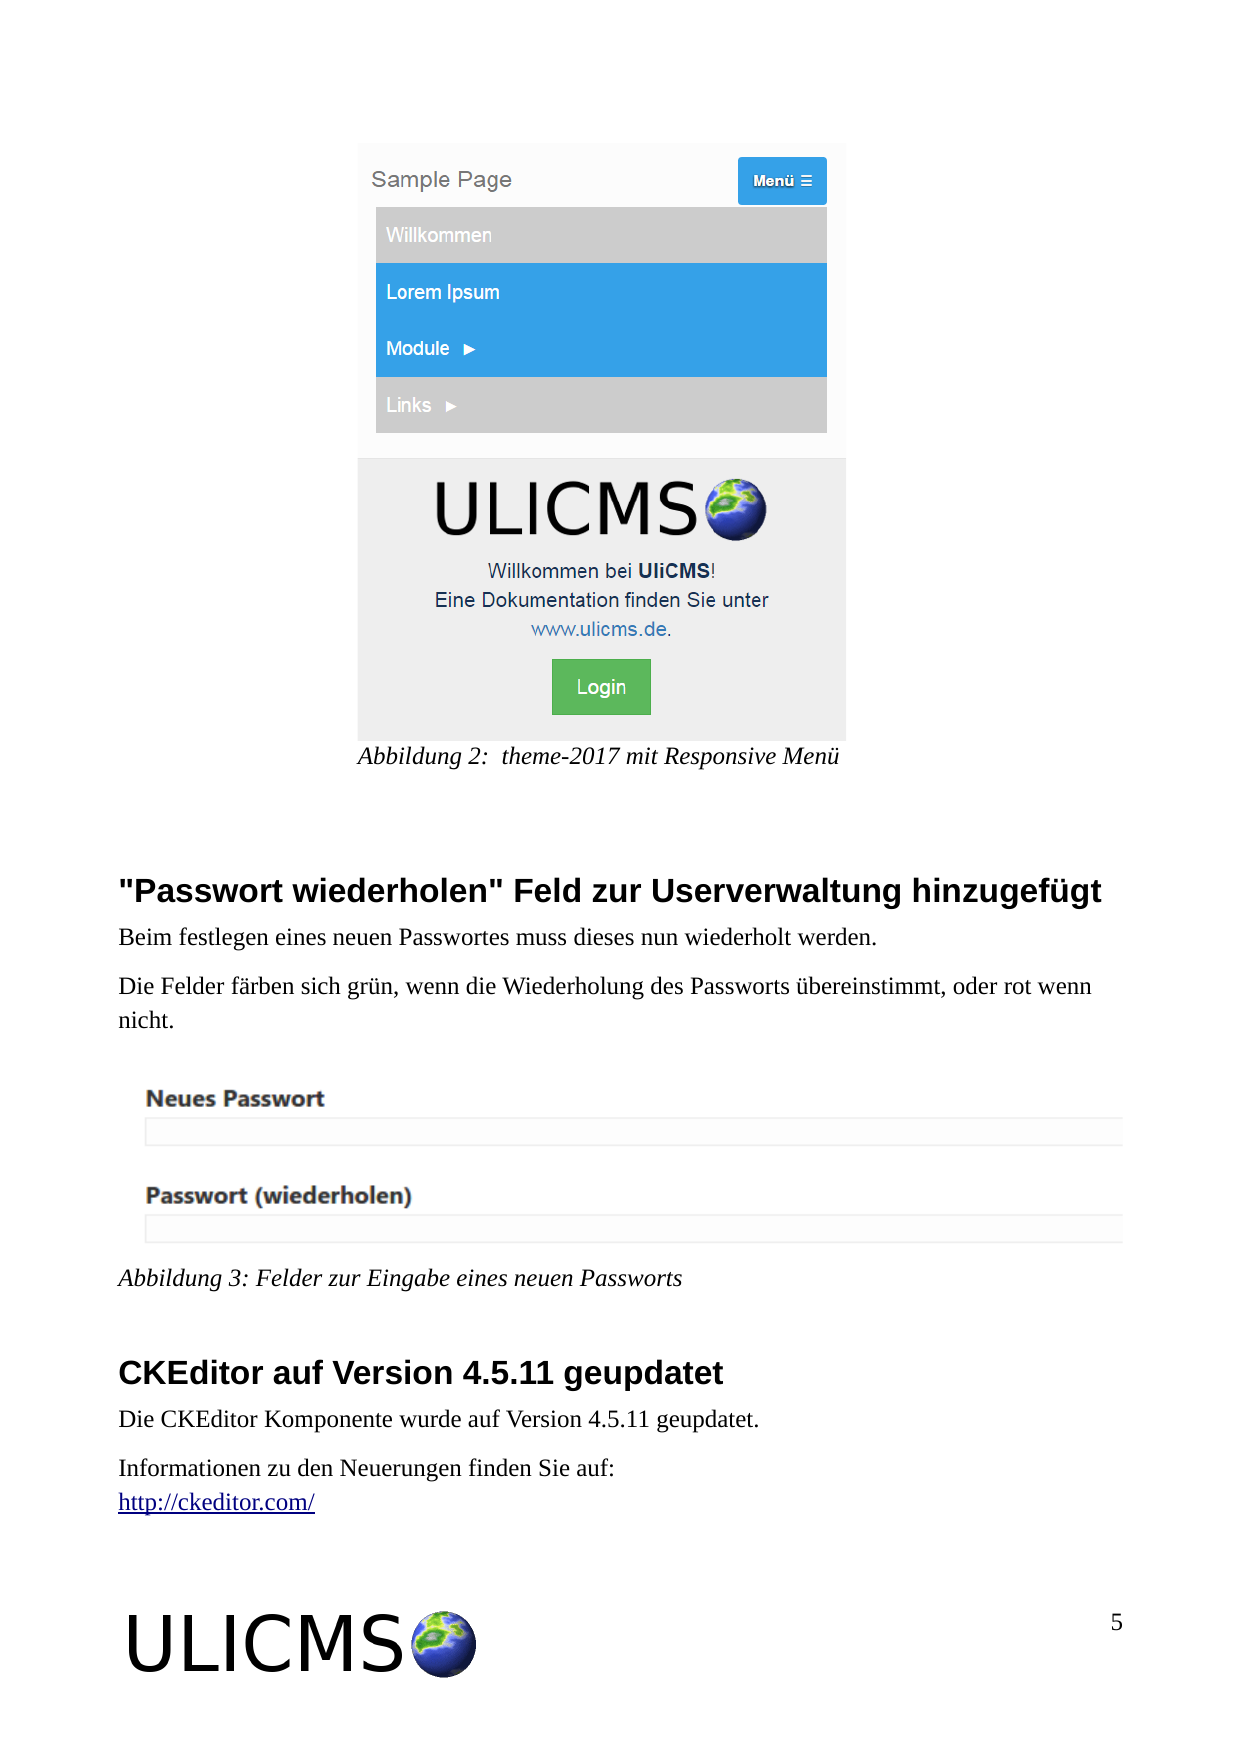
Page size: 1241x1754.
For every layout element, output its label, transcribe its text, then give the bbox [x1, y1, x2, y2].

text Beim festlegen eines neuen Passwortes muss dieses nun wiederholt werden. [118, 922, 1123, 951]
picture [357, 143, 847, 741]
text Informationen zu den Neuerungen finden Sie auf: http://ckeditor.com/ [118, 1453, 1123, 1516]
subtitle CKEditor auf Version 4.5.11 geupdatet [118, 1353, 1123, 1391]
text Abbildung 3: Felder zur Eingabe eines neuen Passworts [118, 1263, 1123, 1292]
picture [118, 1067, 1123, 1263]
text Die Felder färben sich grün, wenn die Wiederholung des Passworts übereinstimmt, oder rot wenn nicht. [118, 971, 1123, 1034]
text Die CKEditor Komponente wurde auf Version 4.5.11 geupdatet. [118, 1404, 1123, 1433]
text Abbildung 2: theme-2017 mit Responsive Menü [358, 741, 846, 769]
subtitle "Passwort wiederholen" Feld zur Userverwaltung hinzugefügt [118, 871, 1123, 909]
picture [118, 1607, 479, 1681]
